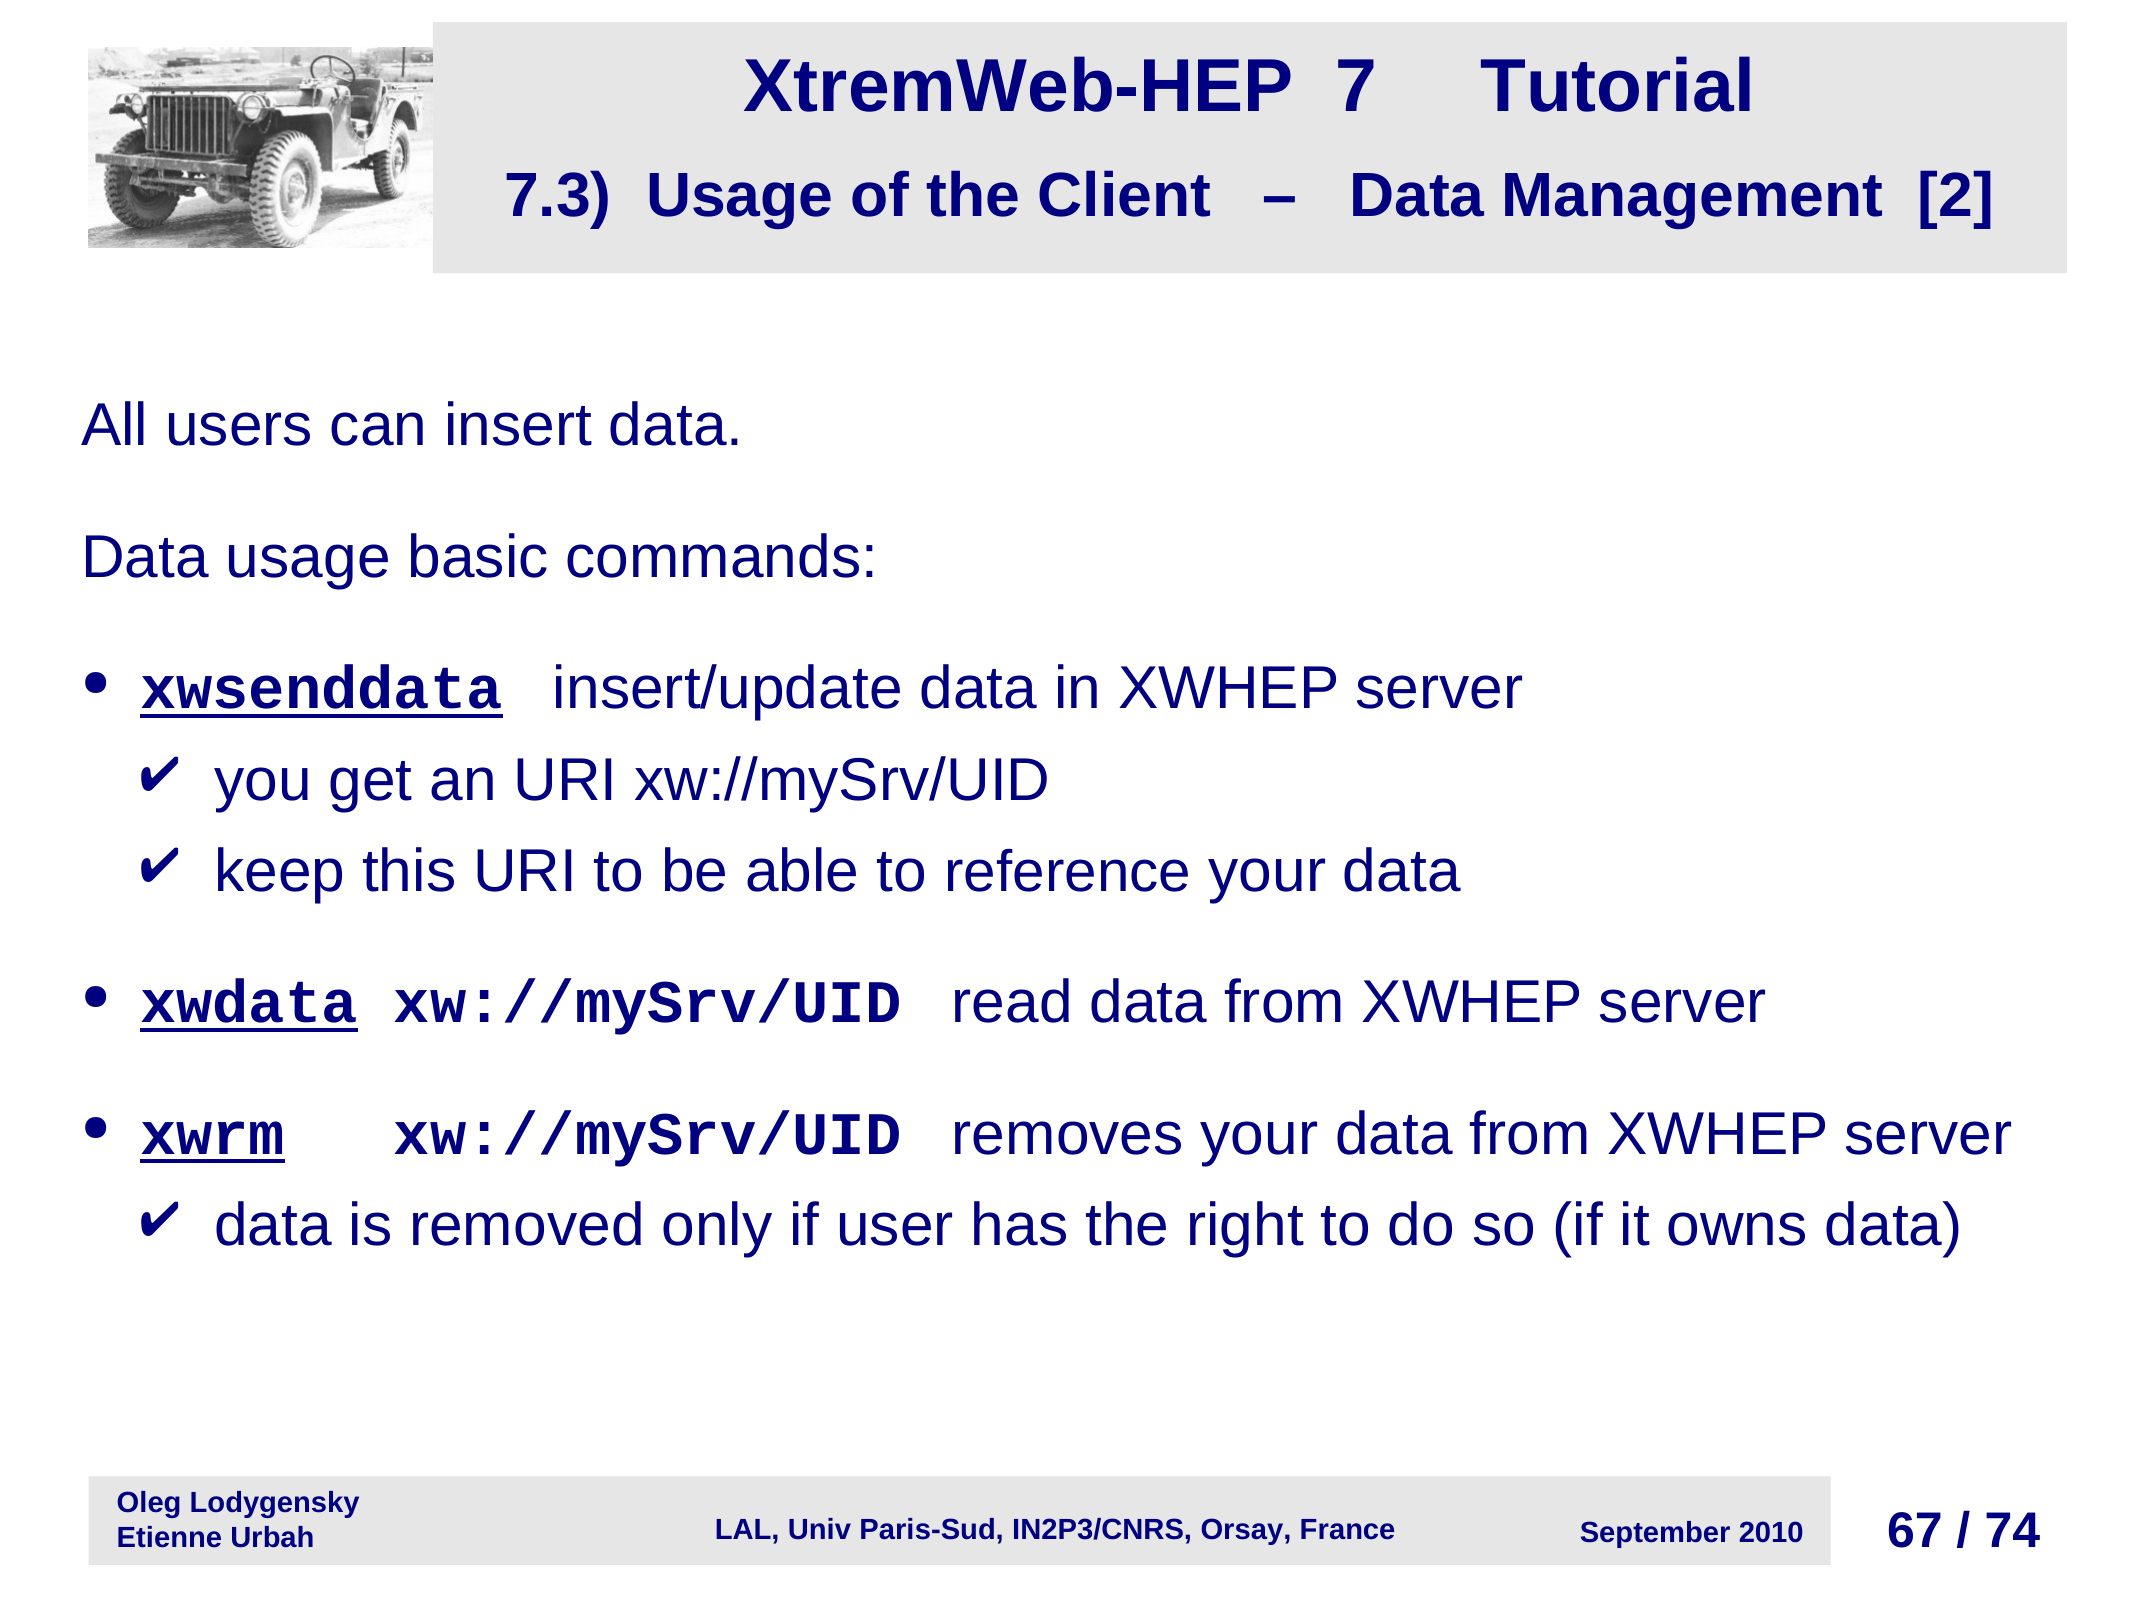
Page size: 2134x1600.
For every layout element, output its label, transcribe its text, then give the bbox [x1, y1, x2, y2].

picture [88, 47, 433, 248]
title 7.3) Usage of the Client – Data Management [2] [442, 118, 2067, 266]
list All users can insert data. Data usage basic commands: xwsenddata insert/update data in XWHEP server you get an URI xw://mySrv/UID keep this URI to be able to reference your data xwdata xw://mySrv/UID read data from XWHEP server xwrm xw://mySrv/UID removes your data from XWHEP server data is removed only if user has the right to do so (if it owns data) [72, 377, 2061, 1469]
